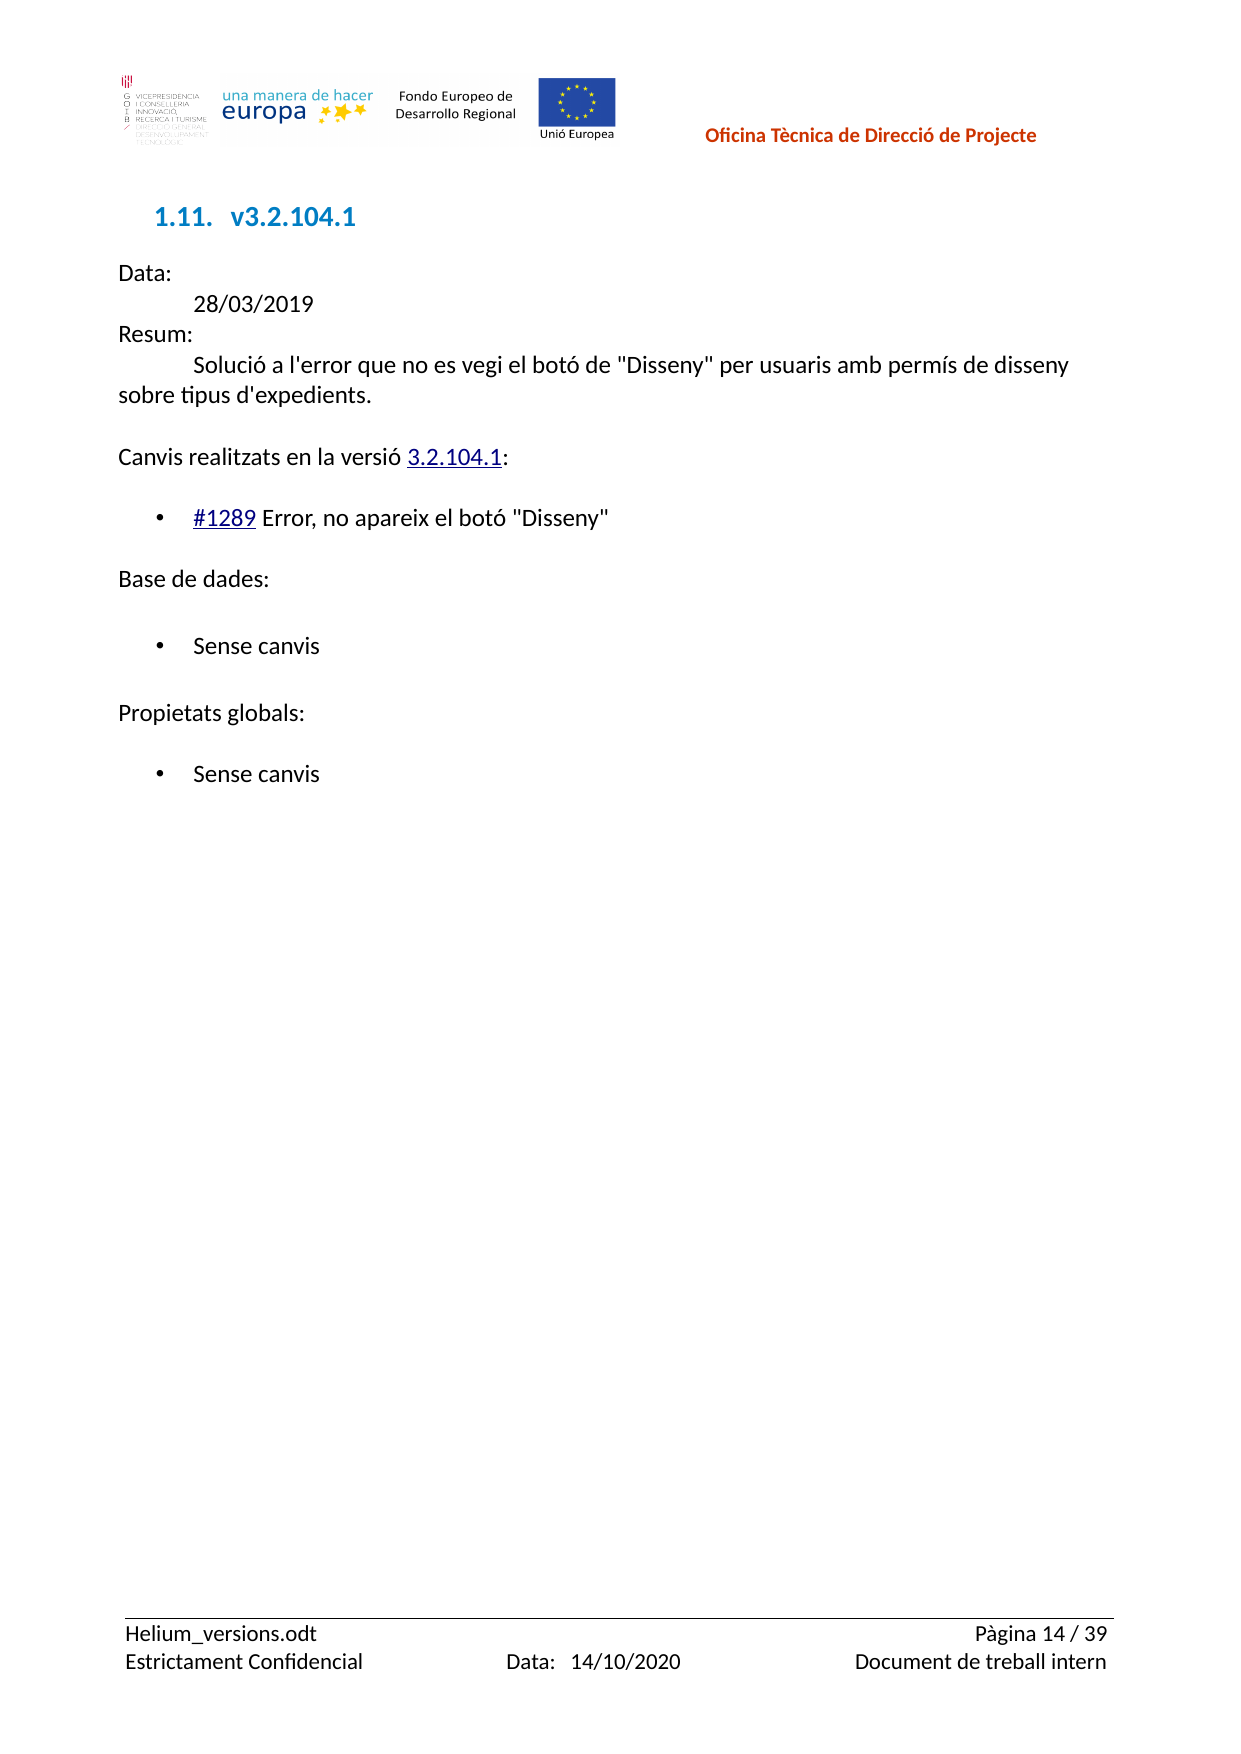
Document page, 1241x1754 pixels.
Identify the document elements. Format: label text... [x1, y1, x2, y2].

text Propietats globals: [118, 697, 1122, 727]
text Resum: [118, 319, 1122, 349]
list Sense canvis [156, 630, 1122, 660]
text 28/03/2019 [118, 288, 1122, 319]
list #1289 Error, no apareix el botó "Disseny" [156, 502, 1122, 532]
text Solució a l'error que no es vegi el botó de "Disseny" per usuaris amb permís de disseny sobre tipus d'expedients. [118, 349, 1122, 410]
text Canvis realitzats en la versió 3.2.104.1: [118, 441, 1122, 471]
list Sense canvis [156, 758, 1122, 788]
subtitle v3.2.104.1 [153, 198, 1122, 234]
picture [219, 73, 621, 147]
text Data: [118, 258, 1122, 288]
text Base de dades: [118, 563, 1122, 593]
picture [118, 73, 213, 147]
